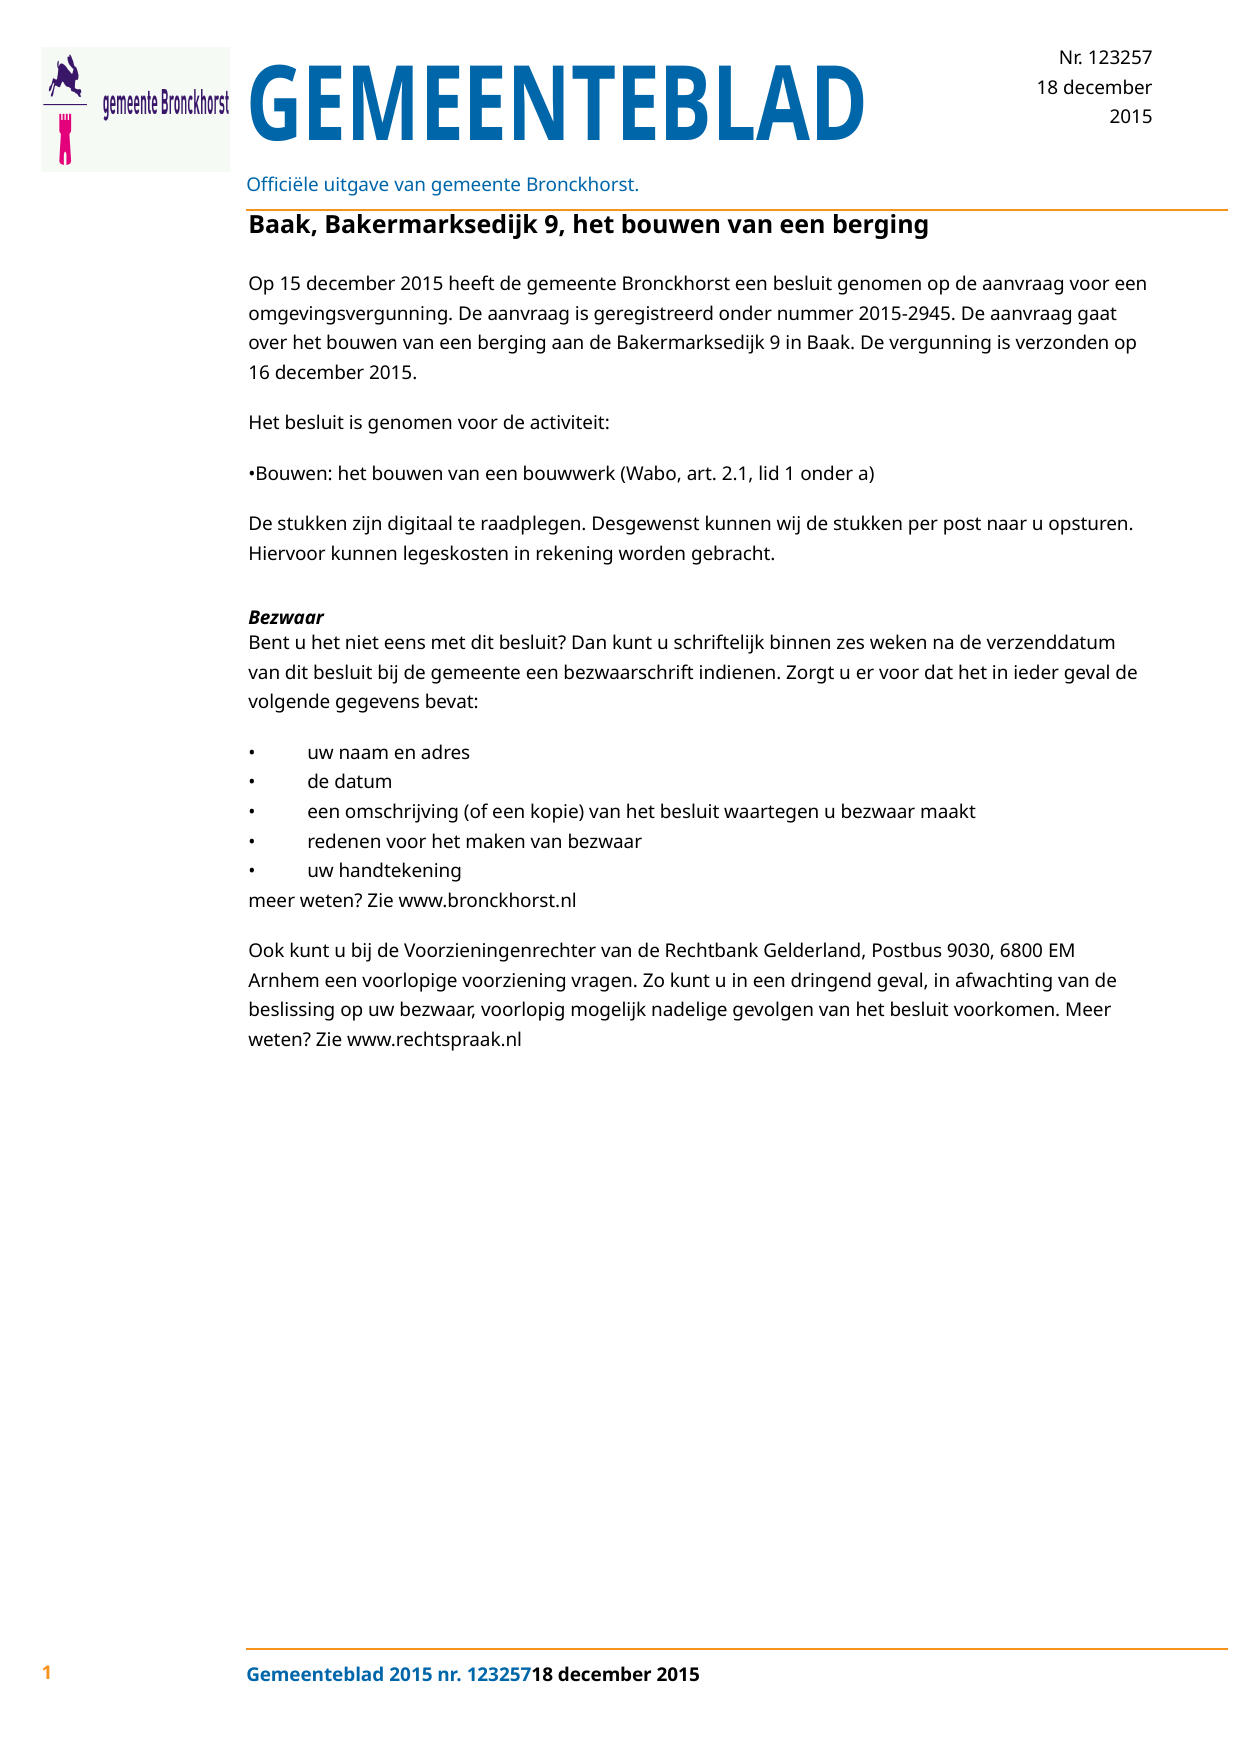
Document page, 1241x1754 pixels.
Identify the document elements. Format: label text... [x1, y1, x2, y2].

list een omschrijving (of een kopie) van het besluit waartegen u bezwaar maakt [248, 798, 1152, 824]
text Baak, Bakermarksedijk 9, het bouwen van een berging [248, 211, 1152, 241]
picture [41, 47, 231, 172]
text Bezwaar [248, 604, 1152, 629]
text meer weten? Zie www.bronckhorst.nl [248, 887, 1152, 913]
list de datum [248, 769, 1152, 794]
list uw naam en adres [248, 739, 1152, 765]
text Ook kunt u bij de Voorzieningenrechter van de Rechtbank Gelderland, Postbus 9030, 6800 EM Arnhem een voorlopige voorziening vragen. Zo kunt u in een dringend geval, in afwachting van de beslissing op uw bezwaar, voorlopig mogelijk nadelige gevolgen van het besluit voorkomen. Meer weten? Zie www.rechtspraak.nl [248, 937, 1152, 1052]
list uw handtekening [248, 857, 1152, 883]
text De stukken zijn digitaal te raadplegen. Desgewenst kunnen wij de stukken per post naar u opsturen. Hiervoor kunnen legeskosten in rekening worden gebracht. [248, 510, 1152, 566]
list redenen voor het maken van bezwaar [248, 828, 1152, 854]
text Bent u het niet eens met dit besluit? Dan kunt u schriftelijk binnen zes weken na de verzenddatum van dit besluit bij de gemeente een bezwaarschrift indienen. Zorgt u er voor dat het in ieder geval de volgende gegevens bevat: [248, 629, 1152, 714]
text Het besluit is genomen voor de activiteit: [248, 409, 1152, 435]
text Op 15 december 2015 heeft de gemeente Bronckhorst een besluit genomen op de aanvraag voor een omgevingsvergunning. De aanvraag is geregistreerd onder nummer 2015-2945. De aanvraag gaat over het bouwen van een berging aan de Bakermarksedijk 9 in Baak. De vergunning is verzonden op 16 december 2015. [248, 270, 1152, 385]
text •Bouwen: het bouwen van een bouwwerk (Wabo, art. 2.1, lid 1 onder a) [248, 460, 1152, 486]
